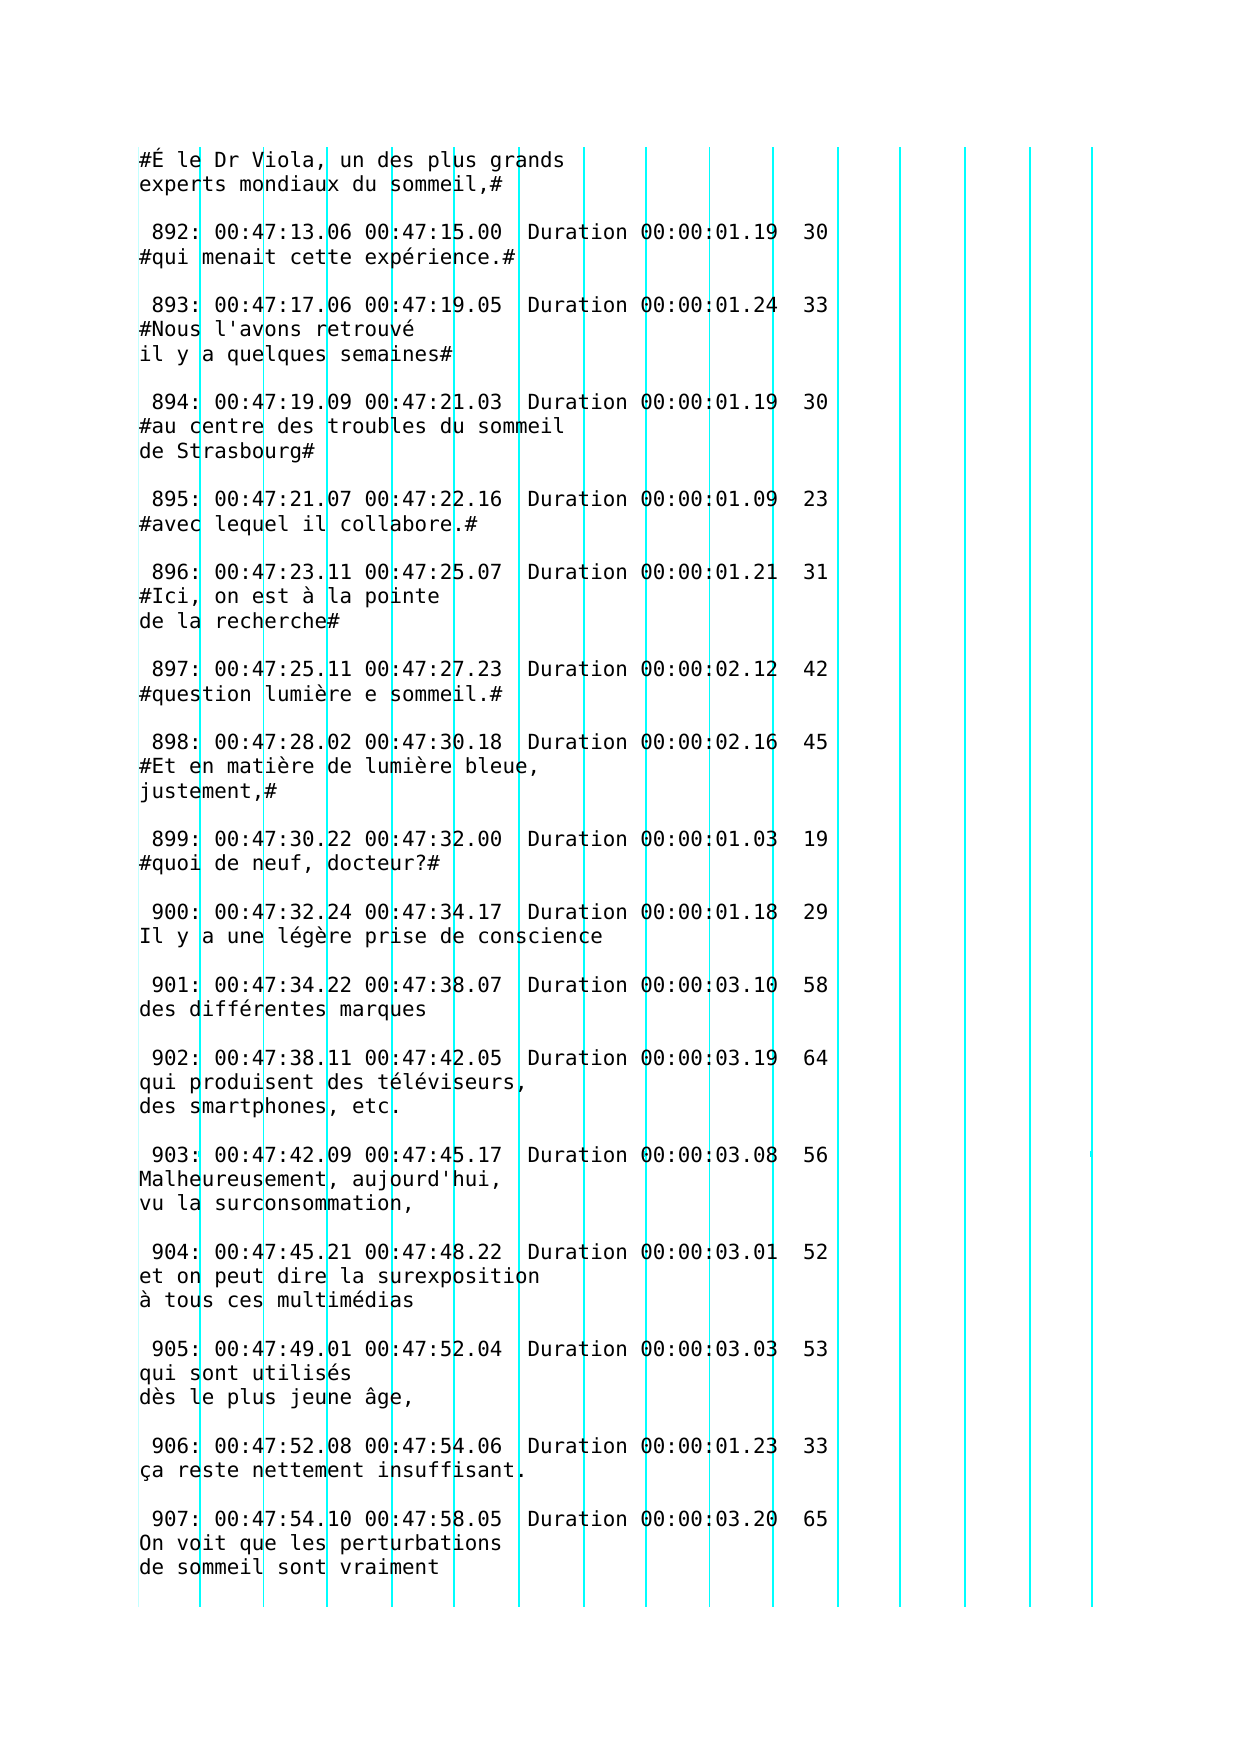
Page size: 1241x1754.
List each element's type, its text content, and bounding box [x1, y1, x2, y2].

text #qui menait cette expérience.# [139, 245, 1101, 269]
text #au centre des troubles du sommeil [139, 414, 1101, 439]
text #Et en matière de lumière bleue, [139, 754, 1101, 779]
text et on peut dire la surexposition [139, 1264, 1101, 1288]
text 897: 00:47:25.11 00:47:27.23 Duration 00:00:02.12 42 [139, 657, 1101, 682]
text dès le plus jeune âge, [139, 1385, 1101, 1410]
text #Ici, on est à la pointe [139, 584, 1101, 609]
text des différentes marques [139, 997, 1101, 1021]
text #question lumière e sommeil.# [139, 682, 1101, 706]
text #quoi de neuf, docteur?# [139, 851, 1101, 876]
text 905: 00:47:49.01 00:47:52.04 Duration 00:00:03.03 53 [139, 1337, 1101, 1361]
picture [138, 147, 1102, 1607]
text 894: 00:47:19.09 00:47:21.03 Duration 00:00:01.19 30 [139, 390, 1101, 414]
text #avec lequel il collabore.# [139, 512, 1101, 536]
text de la recherche# [139, 609, 1101, 633]
text 904: 00:47:45.21 00:47:48.22 Duration 00:00:03.01 52 [139, 1240, 1101, 1264]
text 907: 00:47:54.10 00:47:58.05 Duration 00:00:03.20 65 [139, 1507, 1101, 1531]
text 900: 00:47:32.24 00:47:34.17 Duration 00:00:01.18 29 [139, 900, 1101, 924]
text qui sont utilisés [139, 1361, 1101, 1385]
text 892: 00:47:13.06 00:47:15.00 Duration 00:00:01.19 30 [139, 220, 1101, 245]
text de Strasbourg# [139, 439, 1101, 463]
text 903: 00:47:42.09 00:47:45.17 Duration 00:00:03.08 56 [139, 1143, 1101, 1167]
text il y a quelques semaines# [139, 342, 1101, 366]
text Il y a une légère prise de conscience [139, 924, 1101, 948]
text vu la surconsommation, [139, 1191, 1101, 1216]
text à tous ces multimédias [139, 1288, 1101, 1313]
text de sommeil sont vraiment [139, 1555, 1101, 1579]
text des smartphones, etc. [139, 1094, 1101, 1118]
text 899: 00:47:30.22 00:47:32.00 Duration 00:00:01.03 19 [139, 827, 1101, 851]
text #Nous l'avons retrouvé [139, 317, 1101, 342]
text experts mondiaux du sommeil,# [139, 172, 1101, 196]
text 896: 00:47:23.11 00:47:25.07 Duration 00:00:01.21 31 [139, 560, 1101, 584]
text 898: 00:47:28.02 00:47:30.18 Duration 00:00:02.16 45 [139, 730, 1101, 754]
text 901: 00:47:34.22 00:47:38.07 Duration 00:00:03.10 58 [139, 973, 1101, 997]
text qui produisent des téléviseurs, [139, 1070, 1101, 1094]
text 893: 00:47:17.06 00:47:19.05 Duration 00:00:01.24 33 [139, 293, 1101, 317]
text #É le Dr Viola, un des plus grands [139, 148, 1101, 172]
text 906: 00:47:52.08 00:47:54.06 Duration 00:00:01.23 33 [139, 1434, 1101, 1458]
text ça reste nettement insuffisant. [139, 1458, 1101, 1482]
text Malheureusement, aujourd'hui, [139, 1167, 1101, 1191]
text On voit que les perturbations [139, 1531, 1101, 1555]
text 902: 00:47:38.11 00:47:42.05 Duration 00:00:03.19 64 [139, 1046, 1101, 1070]
text 895: 00:47:21.07 00:47:22.16 Duration 00:00:01.09 23 [139, 487, 1101, 512]
text justement,# [139, 779, 1101, 803]
